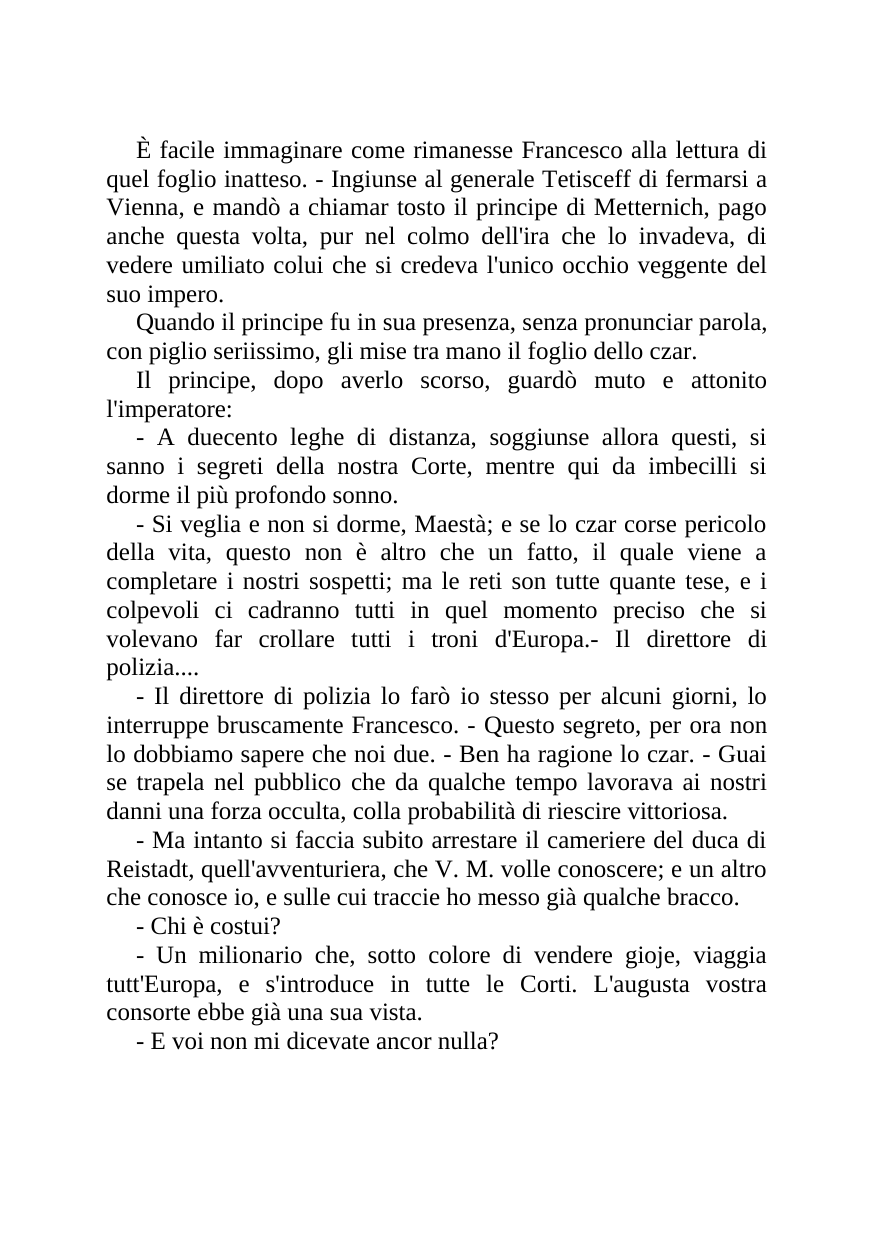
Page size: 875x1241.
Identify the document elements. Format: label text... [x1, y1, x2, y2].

text Quando il principe fu in sua presenza, senza pronunciar parola, con piglio seriissimo, gli mise tra mano il foglio dello czar. [106, 307, 768, 365]
text - E voi non mi dicevate ancor nulla? [106, 1026, 768, 1055]
text - Chi è costui? [106, 911, 768, 940]
text - Ma intanto si faccia subito arrestare il cameriere del duca di Reistadt, quell'avventuriera, che V. M. volle conoscere; e un altro che conosce io, e sulle cui traccie ho messo già qualche bracco. [106, 825, 768, 911]
text - Il direttore di polizia lo farò io stesso per alcuni giorni, lo interruppe bruscamente Francesco. - Questo segreto, per ora non lo dobbiamo sapere che noi due. - Ben ha ragione lo czar. - Guai se trapela nel pubblico che da qualche tempo lavorava ai nostri danni una forza occulta, colla probabilità di riescire vittoriosa. [106, 681, 768, 825]
text - Un milionario che, sotto colore di vendere gioje, viaggia tutt'Europa, e s'introduce in tutte le Corti. L'augusta vostra consorte ebbe già una sua vista. [106, 940, 768, 1026]
text - A duecento leghe di distanza, soggiunse allora questi, si sanno i segreti della nostra Corte, mentre qui da imbecilli si dorme il più profondo sonno. [106, 422, 768, 509]
text - Si veglia e non si dorme, Maestà; e se lo czar corse pericolo della vita, questo non è altro che un fatto, il quale viene a completare i nostri sospetti; ma le reti son tutte quante tese, e i colpevoli ci cadranno tutti in quel momento preciso che si volevano far crollare tutti i troni d'Europa.- Il direttore di polizia.... [106, 509, 768, 681]
text Il principe, dopo averlo scorso, guardò muto e attonito l'imperatore: [106, 365, 768, 422]
text È facile immaginare come rimanesse Francesco alla lettura di quel foglio inatteso. - Ingiunse al generale Tetisceff di fermarsi a Vienna, e mandò a chiamar tosto il principe di Metternich, pago anche questa volta, pur nel colmo dell'ira che lo invadeva, di vedere umiliato colui che si credeva l'unico occhio veggente del suo impero. [106, 135, 768, 307]
